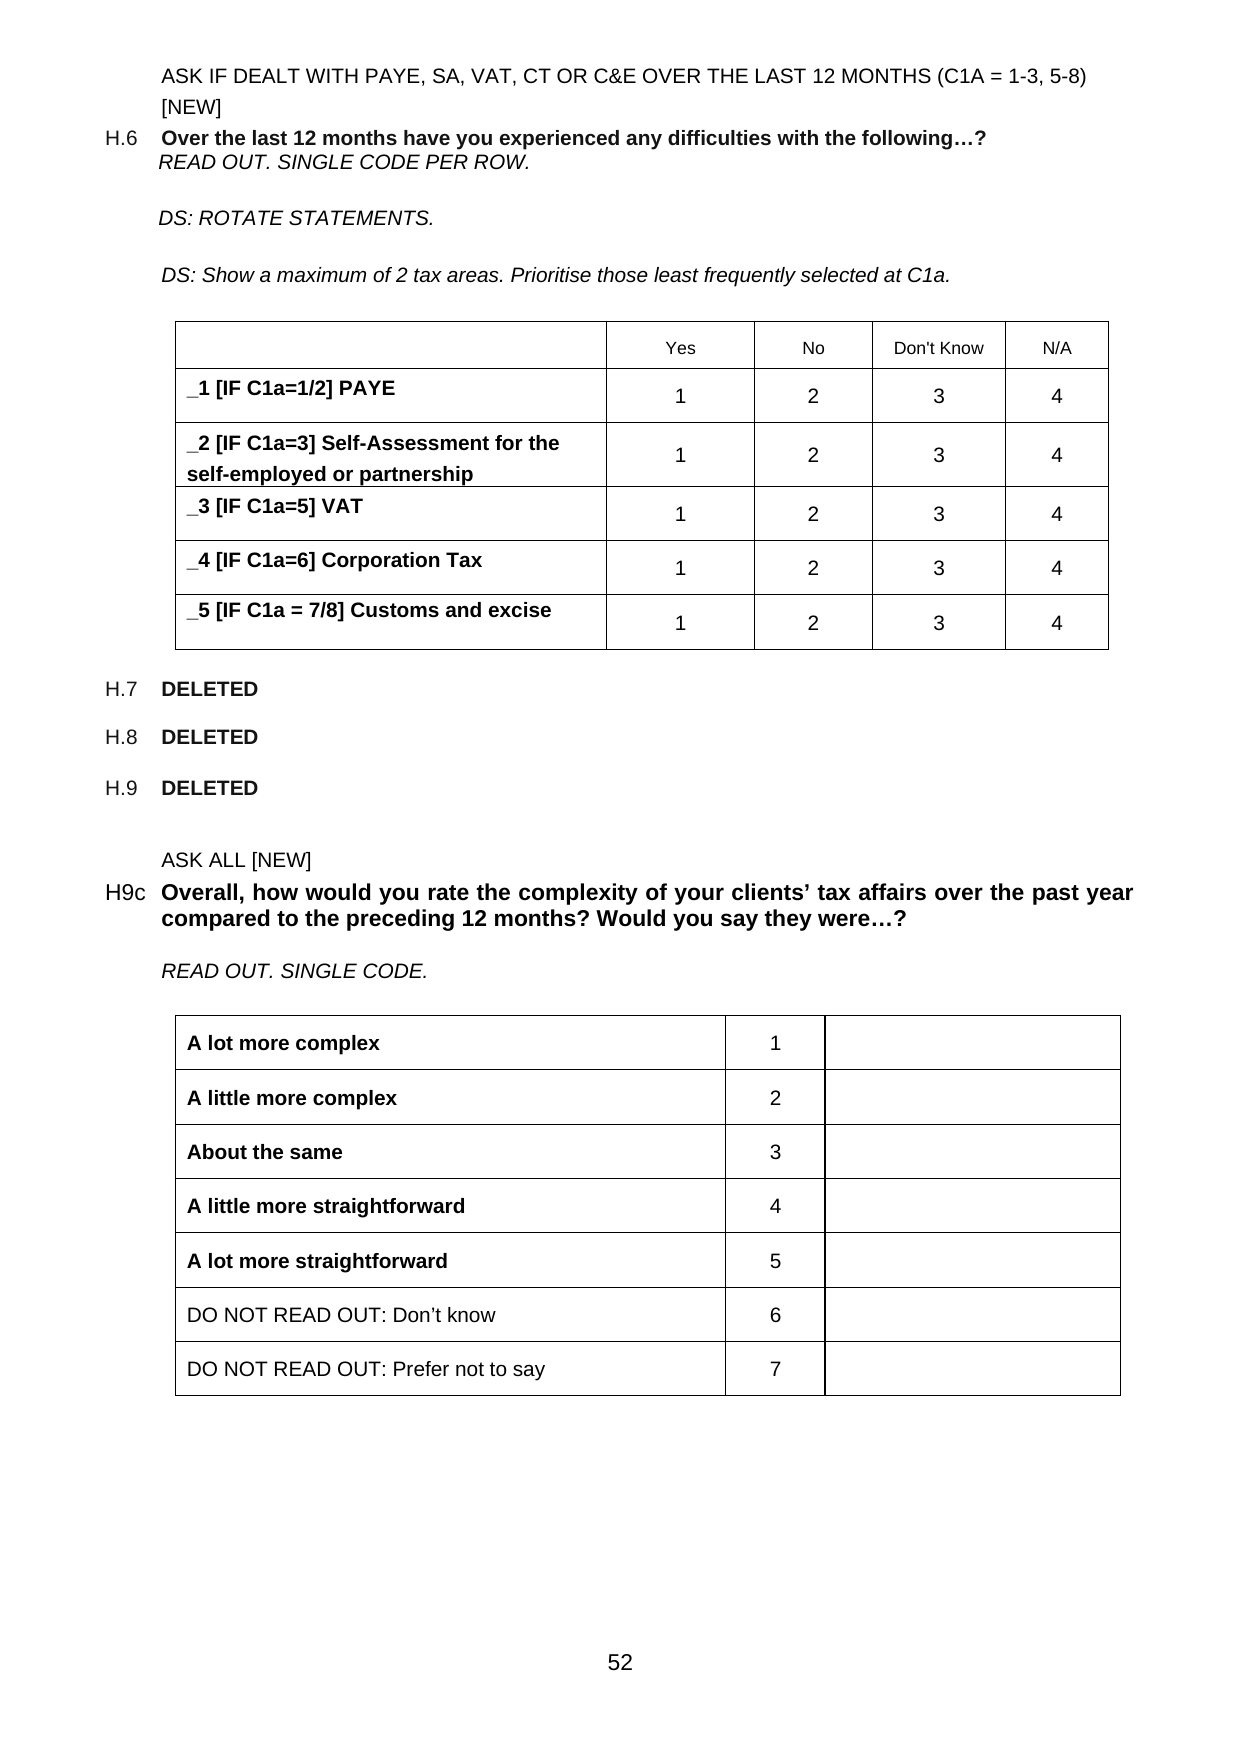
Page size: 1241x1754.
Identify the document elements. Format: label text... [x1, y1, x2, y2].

table_cell A little more complex [176, 1070, 725, 1123]
table_cell _3 [IF C1a=5] VAT [176, 487, 606, 540]
list DELETED [105, 725, 1135, 749]
table_cell 6 [726, 1288, 824, 1341]
subtitle read out. Single code. [161, 959, 1135, 990]
list Over the last 12 months have you experienced any difficulties with the following…? [105, 126, 1135, 150]
table_cell A lot more straightforward [176, 1233, 725, 1287]
table_cell [826, 1342, 1120, 1395]
table_cell 4 [1006, 487, 1108, 540]
table_cell 3 [726, 1125, 824, 1178]
subtitle ASK ALL [NEW] [161, 848, 1135, 879]
table_cell 4 [1006, 369, 1108, 422]
table_cell _4 [IF C1a=6] Corporation Tax [176, 541, 606, 594]
table_cell 3 [873, 423, 1005, 486]
table_cell 1 [607, 487, 754, 540]
table_cell 4 [1006, 595, 1108, 649]
table_cell DO NOT READ OUT: Don’t know [176, 1288, 725, 1341]
table_header Yes [607, 322, 754, 368]
table_cell [826, 1070, 1120, 1123]
table_cell A little more straightforward [176, 1179, 725, 1232]
list DELETED [105, 677, 1135, 701]
table_cell 5 [726, 1233, 824, 1287]
table_header 1 [726, 1016, 824, 1069]
subtitle ask IF DEALT WITH PAYE, SA, VAT, CT OR C&E over the last 12 months (C1a = 1-3, 5-8) [new] [161, 64, 1135, 126]
table_cell 3 [873, 369, 1005, 422]
table_header [176, 322, 606, 368]
table_cell [826, 1288, 1120, 1341]
table_header [826, 1016, 1120, 1069]
table_cell 2 [755, 369, 872, 422]
table_cell 4 [1006, 423, 1108, 486]
table_cell 2 [755, 487, 872, 540]
table_header A lot more complex [176, 1016, 725, 1069]
subtitle DS: Show a maximum of 2 tax areas. Prioritise those least frequently selected at C1a. [161, 262, 1135, 293]
list DELETED [105, 776, 1135, 800]
table_cell About the same [176, 1125, 725, 1178]
table_header N/A [1006, 322, 1108, 368]
table_cell 2 [755, 595, 872, 649]
table_cell 2 [755, 541, 872, 594]
table_cell [826, 1125, 1120, 1178]
table_cell _5 [IF C1a = 7/8] Customs and excise [176, 595, 606, 649]
table_cell 1 [607, 423, 754, 486]
table_cell DO NOT READ OUT: Prefer not to say [176, 1342, 725, 1395]
table_header Don't Know [873, 322, 1005, 368]
table_cell 1 [607, 541, 754, 594]
table_cell _2 [IF C1a=3] Self-Assessment for the self-employed or partnership [176, 423, 606, 486]
table_cell 3 [873, 541, 1005, 594]
table_cell 1 [607, 595, 754, 649]
table_header No [755, 322, 872, 368]
table_cell 3 [873, 595, 1005, 649]
subtitle read out. single code per row. [158, 150, 1135, 181]
subtitle H9c Overall, how would you rate the complexity of your clients’ tax affairs over the past year compared to the preceding 12 months? Would you say they were…? [105, 879, 1135, 932]
table_cell [826, 1179, 1120, 1232]
table_cell 3 [873, 487, 1005, 540]
table_cell 2 [726, 1070, 824, 1123]
subtitle DS: ROTATE STATEMENTS. [158, 206, 1135, 237]
table_cell 7 [726, 1342, 824, 1395]
table_cell 4 [726, 1179, 824, 1232]
table_cell 4 [1006, 541, 1108, 594]
table_cell [826, 1233, 1120, 1287]
table_cell _1 [IF C1a=1/2] PAYE [176, 369, 606, 422]
table_cell 1 [607, 369, 754, 422]
table_cell 2 [755, 423, 872, 486]
